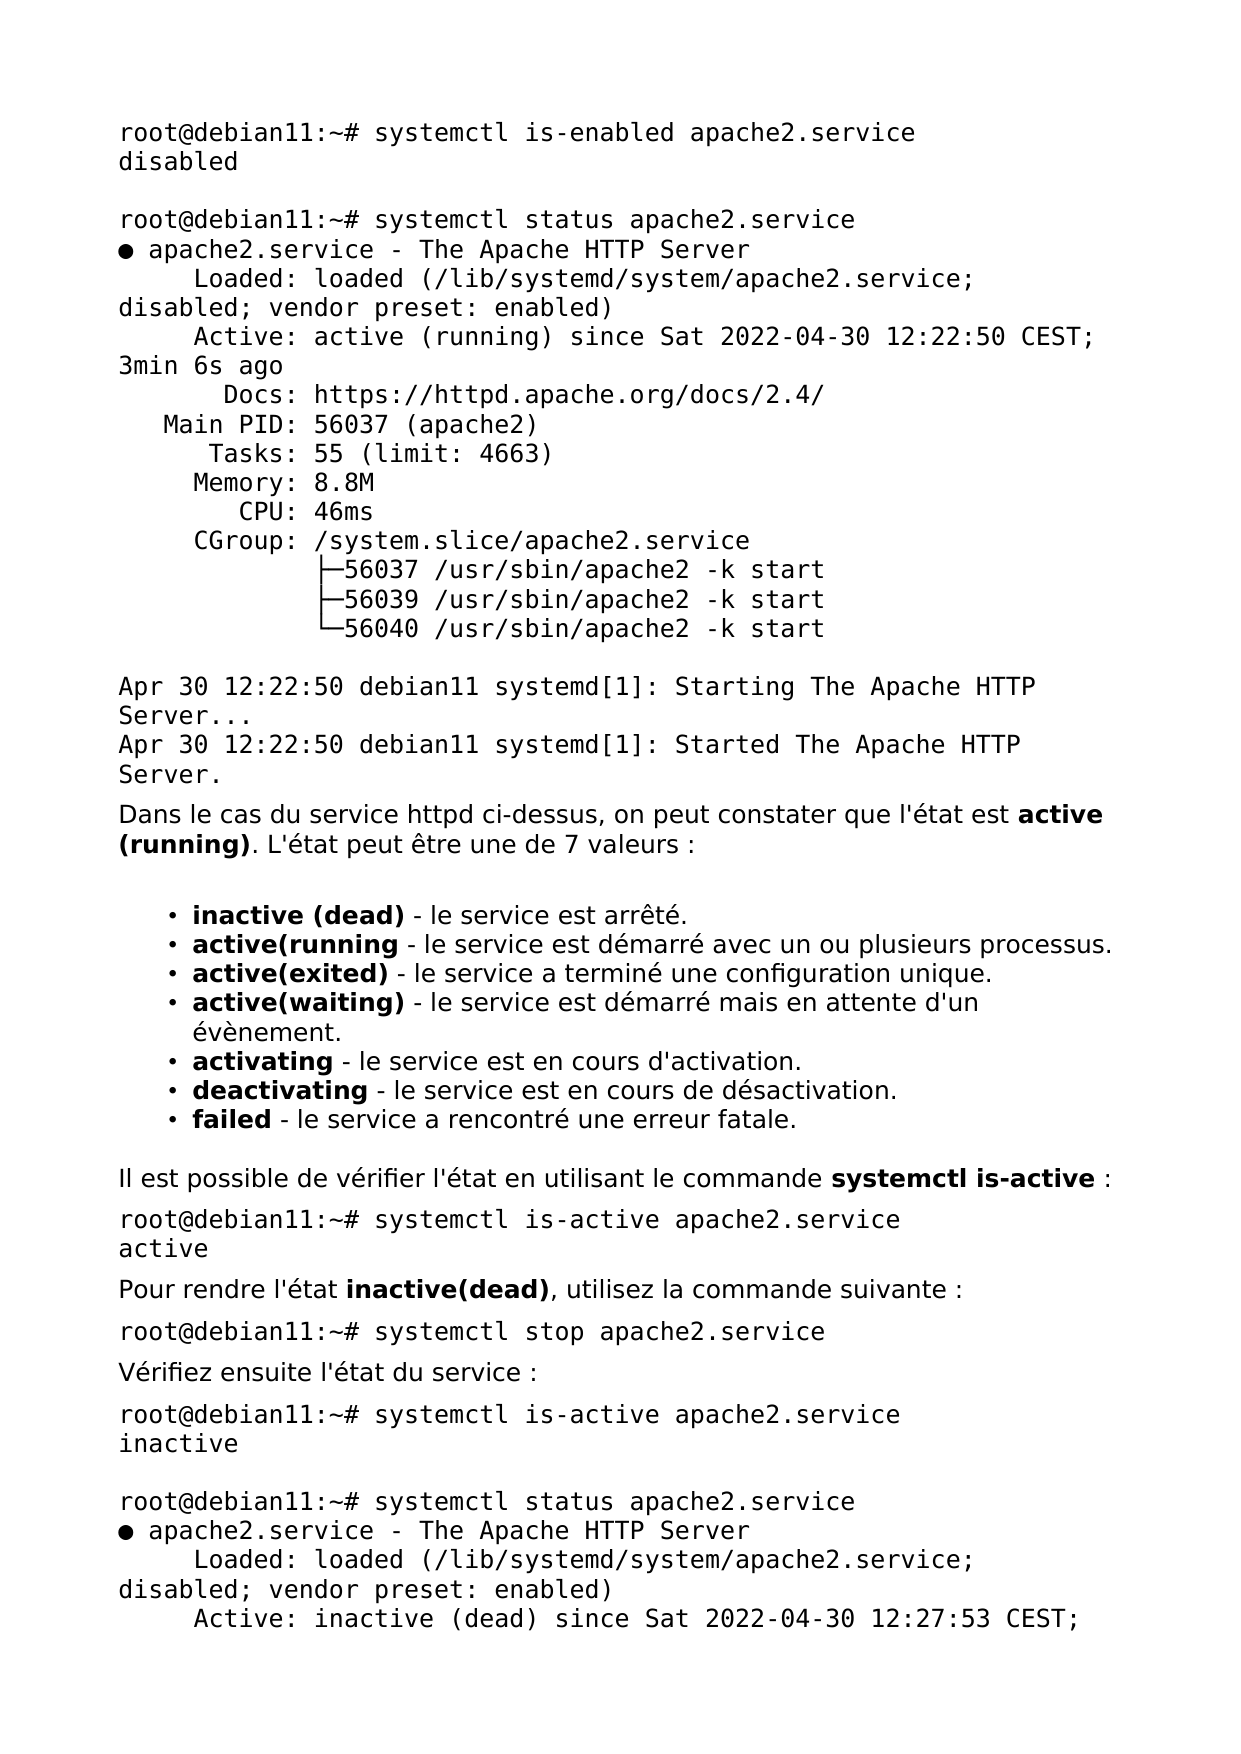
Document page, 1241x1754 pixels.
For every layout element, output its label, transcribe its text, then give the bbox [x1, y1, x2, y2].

text root@debian11:~# systemctl is-active apache2.service active [118, 1206, 1122, 1264]
text Dans le cas du service httpd ci-dessus, on peut constater que l'état est active (running). L'état peut être une de 7 valeurs : [118, 801, 1122, 859]
list inactive (dead) - le service est arrêté. [177, 901, 1122, 930]
text Pour rendre l'état inactive(dead), utilisez la commande suivante : [118, 1276, 1122, 1305]
text Vérifiez ensuite l'état du service : [118, 1358, 1122, 1387]
text root@debian11:~# systemctl is-enabled apache2.service disabled root@debian11:~# systemctl status apache2.service ● apache2.service - The Apache HTTP Server Loaded: loaded (/lib/systemd/system/apache2.service; disabled; vendor preset: enabled) Active: active (running) since Sat 2022-04-30 12:22:50 CEST; 3min 6s ago Docs: https://httpd.apache.org/docs/2.4/ Main PID: 56037 (apache2) Tasks: 55 (limit: 4663) Memory: 8.8M CPU: 46ms CGroup: /system.slice/apache2.service ├─56037 /usr/sbin/apache2 -k start ├─56039 /usr/sbin/apache2 -k start └─56040 /usr/sbin/apache2 -k start Apr 30 12:22:50 debian11 systemd[1]: Starting The Apache HTTP Server... Apr 30 12:22:50 debian11 systemd[1]: Started The Apache HTTP Server. [118, 118, 1122, 789]
list active(waiting) - le service est démarré mais en attente d'un évènement. [177, 988, 1122, 1047]
list activating - le service est en cours d'activation. [177, 1047, 1122, 1076]
list active(exited) - le service a terminé une configuration unique. [177, 959, 1122, 988]
text root@debian11:~# systemctl is-active apache2.service inactive root@debian11:~# systemctl status apache2.service ● apache2.service - The Apache HTTP Server Loaded: loaded (/lib/systemd/system/apache2.service; disabled; vendor preset: enabled) Active: inactive (dead) since Sat 2022-04-30 12:27:53 CEST; [118, 1400, 1122, 1633]
list failed - le service a rencontré une erreur fatale. [177, 1105, 1122, 1134]
text Il est possible de vérifier l'état en utilisant le commande systemctl is-active : [118, 1164, 1122, 1193]
list deactivating - le service est en cours de désactivation. [177, 1076, 1122, 1105]
text root@debian11:~# systemctl stop apache2.service [118, 1317, 1122, 1346]
list active(running - le service est démarré avec un ou plusieurs processus. [177, 930, 1122, 959]
